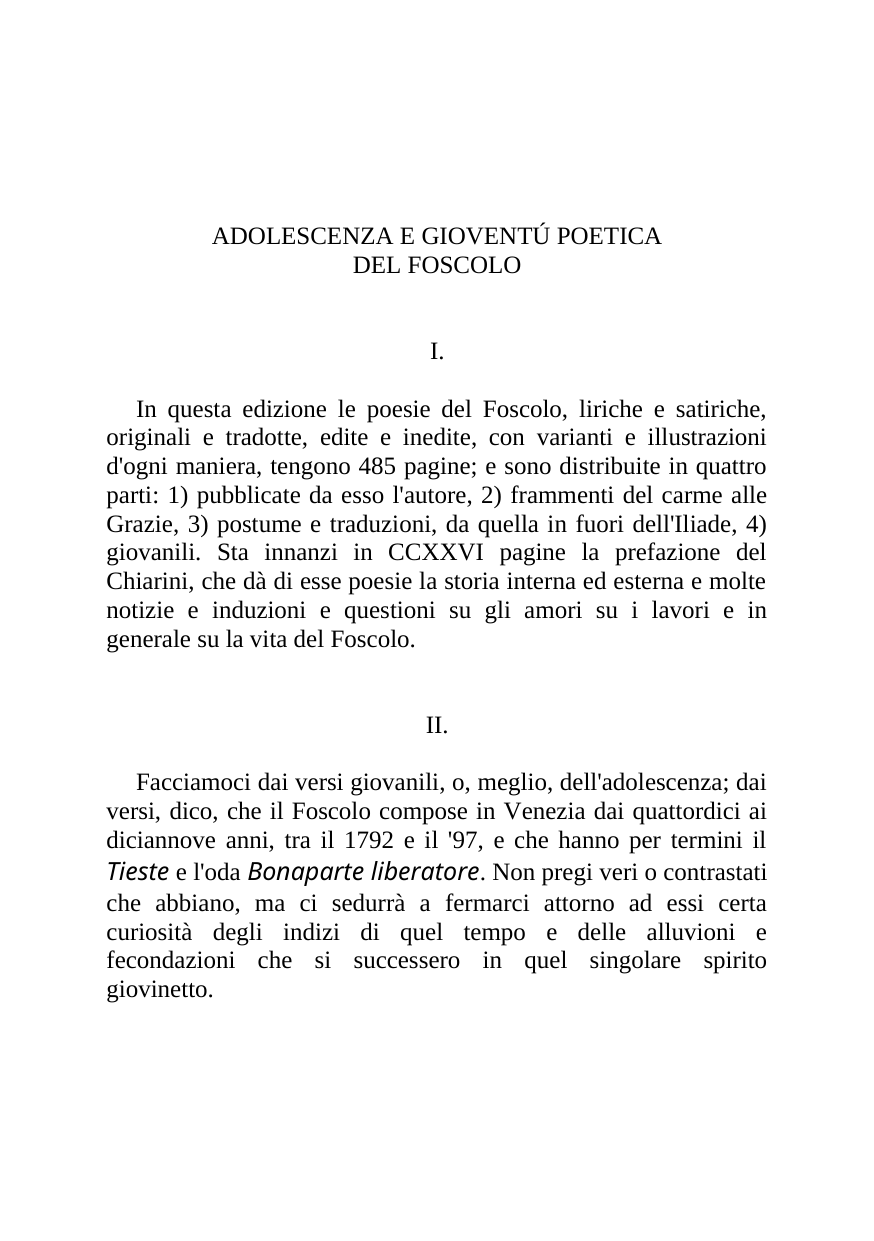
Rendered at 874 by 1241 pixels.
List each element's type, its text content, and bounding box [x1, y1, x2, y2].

text I. [106, 336, 768, 365]
text II. [106, 710, 768, 739]
text Facciamoci dai versi giovanili, o, meglio, dell'adolescenza; dai versi, dico, che il Foscolo compose in Venezia dai quattordici ai diciannove anni, tra il 1792 e il '97, e che hanno per termini il Tieste e l'oda Bonaparte liberatore. Non pregi veri o contrastati che abbiano, ma ci sedurrà a fermarci attorno ad essi certa curiosità degli indizi di quel tempo e delle alluvioni e fecondazioni che si successero in quel singolare spirito giovinetto. [106, 767, 768, 1003]
text DEL FOSCOLO [106, 250, 768, 279]
text ADOLESCENZA E GIOVENTÚ POETICA [106, 221, 768, 250]
text In questa edizione le poesie del Foscolo, liriche e satiriche, originali e tradotte, edite e inedite, con varianti e illustrazioni d'ogni maniera, tengono 485 pagine; e sono distribuite in quattro parti: 1) pubblicate da esso l'autore, 2) frammenti del carme alle Grazie, 3) postume e traduzioni, da quella in fuori dell'Iliade, 4) giovanili. Sta innanzi in CCXXVI pagine la prefazione del Chiarini, che dà di esse poesie la storia interna ed esterna e molte notizie e induzioni e questioni su gli amori su i lavori e in generale su la vita del Foscolo. [106, 394, 768, 652]
